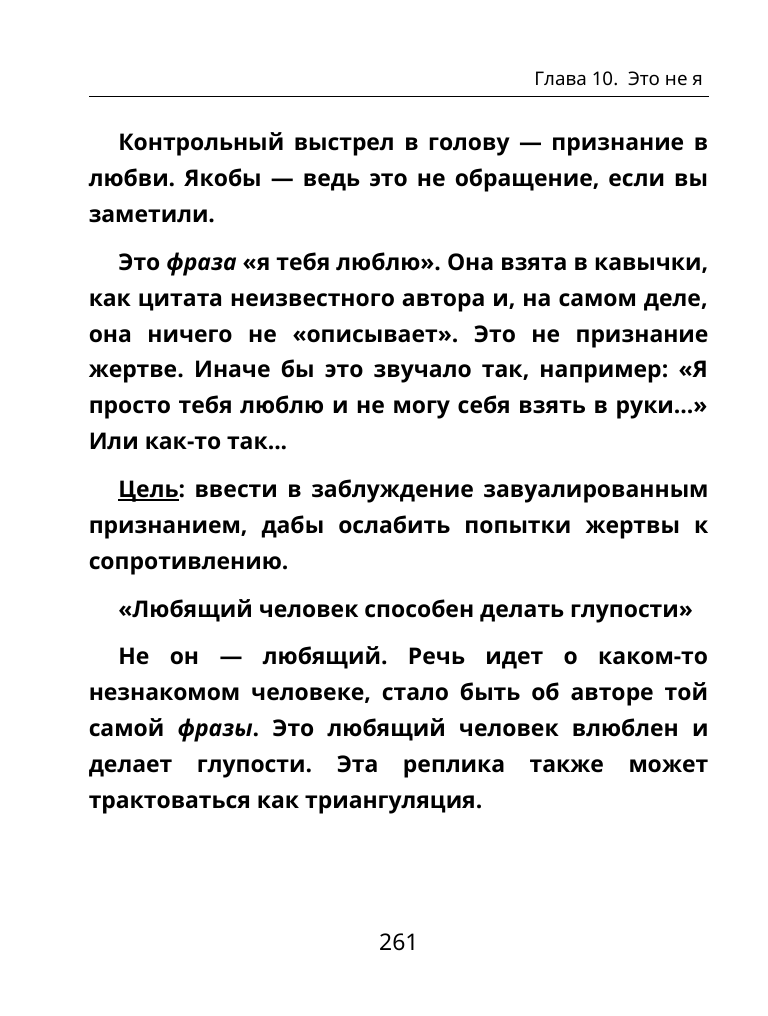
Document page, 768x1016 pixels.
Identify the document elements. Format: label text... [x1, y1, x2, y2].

text Контрольный выстрел в голову — признание в любви. Якобы — ведь это не обращение, если вы заметили. [88, 126, 709, 229]
text Это фраза «я тебя люблю». Она взята в кавычки, как цитата неизвестного автора и, на самом деле, она ничего не «описывает». Это не признание жертве. Иначе бы это звучало так, например: «Я просто тебя люблю и не могу себя взять в руки...» Или как-то так... [88, 246, 709, 457]
text Не он — любящий. Речь идет о каком-то незнакомом человеке, стало быть об авторе той самой фразы. Это любящий человек влюблен и делает глупости. Эта реплика также может трактоваться как триангуляция. [88, 640, 709, 815]
text Цель: ввести в заблуждение завуалированным признанием, дабы ослабить попытки жертвы к сопротивлению. [88, 473, 709, 576]
text «Любящий человек способен делать глупости» [88, 593, 709, 624]
